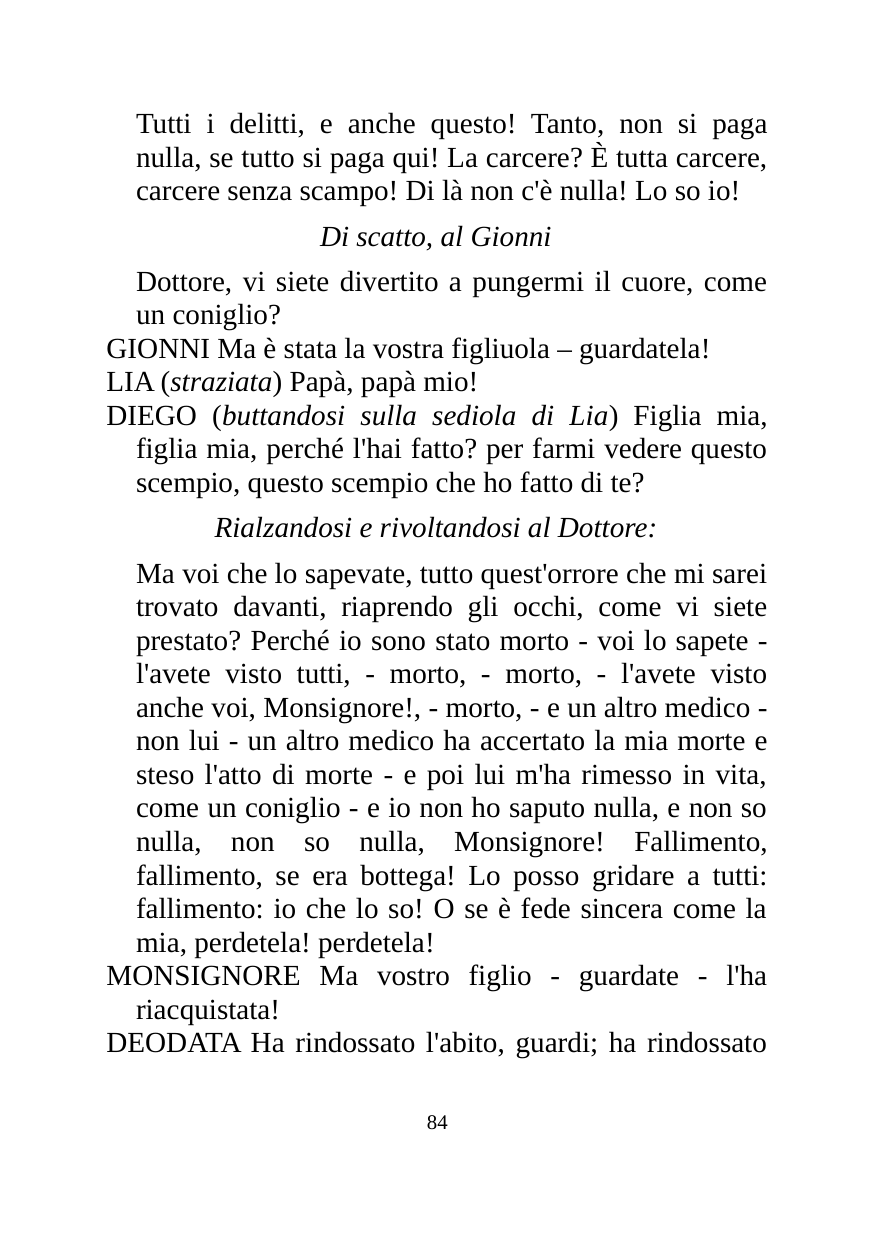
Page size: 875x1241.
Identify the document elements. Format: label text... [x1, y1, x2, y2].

text GIONNI Ma è stata la vostra figliuola – guardatela! [106, 331, 768, 364]
text DEODATA Ha rindossato l'abito, guardi; ha rindossato [106, 1025, 768, 1059]
text MONSIGNORE Ma vostro figlio - guardate - l'ha riacquistata! [106, 958, 768, 1025]
text Rialzandosi e rivoltandosi al Dottore: [106, 511, 768, 544]
text Tutti i delitti, e anche questo! Tanto, non si paga nulla, se tutto si paga qui! La carcere? È tutta carcere, carcere senza scampo! Di là non c'è nulla! Lo so io! [106, 106, 768, 207]
text LIA (straziata) Papà, papà mio! [106, 364, 768, 398]
text DIEGO (buttandosi sulla sediola di Lia) Figlia mia, figlia mia, perché l'hai fatto? per farmi vedere questo scempio, questo scempio che ho fatto di te? [106, 398, 768, 499]
text Di scatto, al Gionni [106, 219, 768, 252]
text Dottore, vi siete divertito a pungermi il cuore, come un coniglio? [136, 264, 768, 331]
text Ma voi che lo sapevate, tutto quest'orrore che mi sarei trovato davanti, riaprendo gli occhi, come vi siete prestato? Perché io sono stato morto - voi lo sapete - l'avete visto tutti, - morto, - morto, - l'avete visto anche voi, Monsignore!, - morto, - e un altro medico - non lui - un altro medico ha accertato la mia morte e steso l'atto di morte - e poi lui m'ha rimesso in vita, come un coniglio - e io non ho saputo nulla, e non so nulla, non so nulla, Monsignore! Fallimento, fallimento, se era bottega! Lo posso gridare a tutti: fallimento: io che lo so! O se è fede sincera come la mia, perdetela! perdetela! [136, 556, 768, 958]
